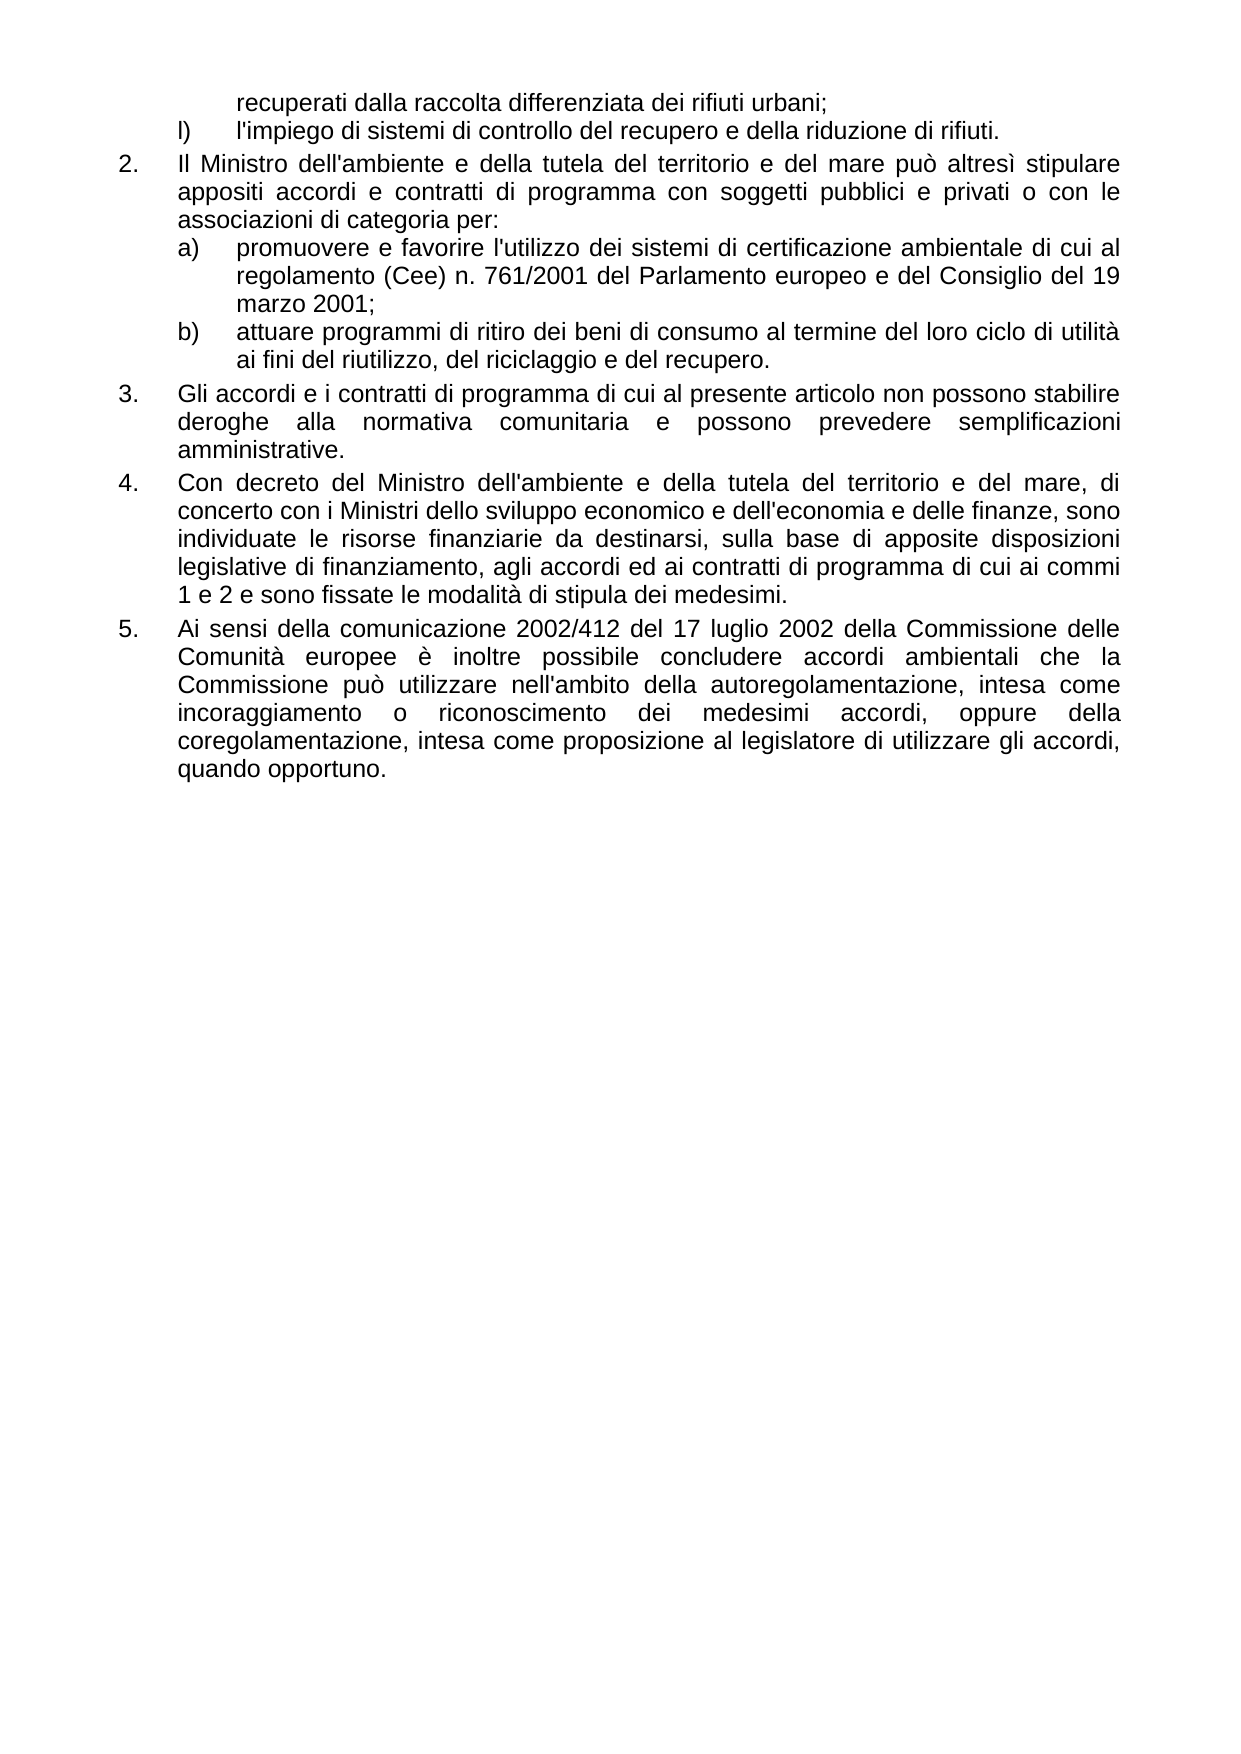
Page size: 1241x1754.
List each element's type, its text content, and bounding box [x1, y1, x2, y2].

text 3. Gli accordi e i contratti di programma di cui al presente articolo non possono stabilire deroghe alla normativa comunitaria e possono prevedere semplificazioni amministrative. [118, 379, 1122, 463]
text l) l'impiego di sistemi di controllo del recupero e della riduzione di rifiuti. [177, 116, 1122, 144]
text b) attuare programmi di ritiro dei beni di consumo al termine del loro ciclo di utilità ai fini del riutilizzo, del riciclaggio e del recupero. [177, 318, 1122, 374]
text a) promuovere e favorire l'utilizzo dei sistemi di certificazione ambientale di cui al regolamento (Cee) n. 761/2001 del Parlamento europeo e del Consiglio del 19 marzo 2001; [177, 234, 1122, 318]
text 4. Con decreto del Ministro dell'ambiente e della tutela del territorio e del mare, di concerto con i Ministri dello sviluppo economico e dell'economia e delle finanze, sono individuate le risorse finanziarie da destinarsi, sulla base di apposite disposizioni legislative di finanziamento, agli accordi ed ai contratti di programma di cui ai commi 1 e 2 e sono fissate le modalità di stipula dei medesimi. [118, 469, 1122, 609]
text 5. Ai sensi della comunicazione 2002/412 del 17 luglio 2002 della Commissione delle Comunità europee è inoltre possibile concludere accordi ambientali che la Commissione può utilizzare nell'ambito della autoregolamentazione, intesa come incoraggiamento o riconoscimento dei medesimi accordi, oppure della coregolamentazione, intesa come proposizione al legislatore di utilizzare gli accordi, quando opportuno. [118, 615, 1122, 782]
text recuperati dalla raccolta differenziata dei rifiuti urbani; [177, 88, 1122, 116]
text 2. Il Ministro dell'ambiente e della tutela del territorio e del mare può altresì stipulare appositi accordi e contratti di programma con soggetti pubblici e privati o con le associazioni di categoria per: [118, 150, 1122, 234]
